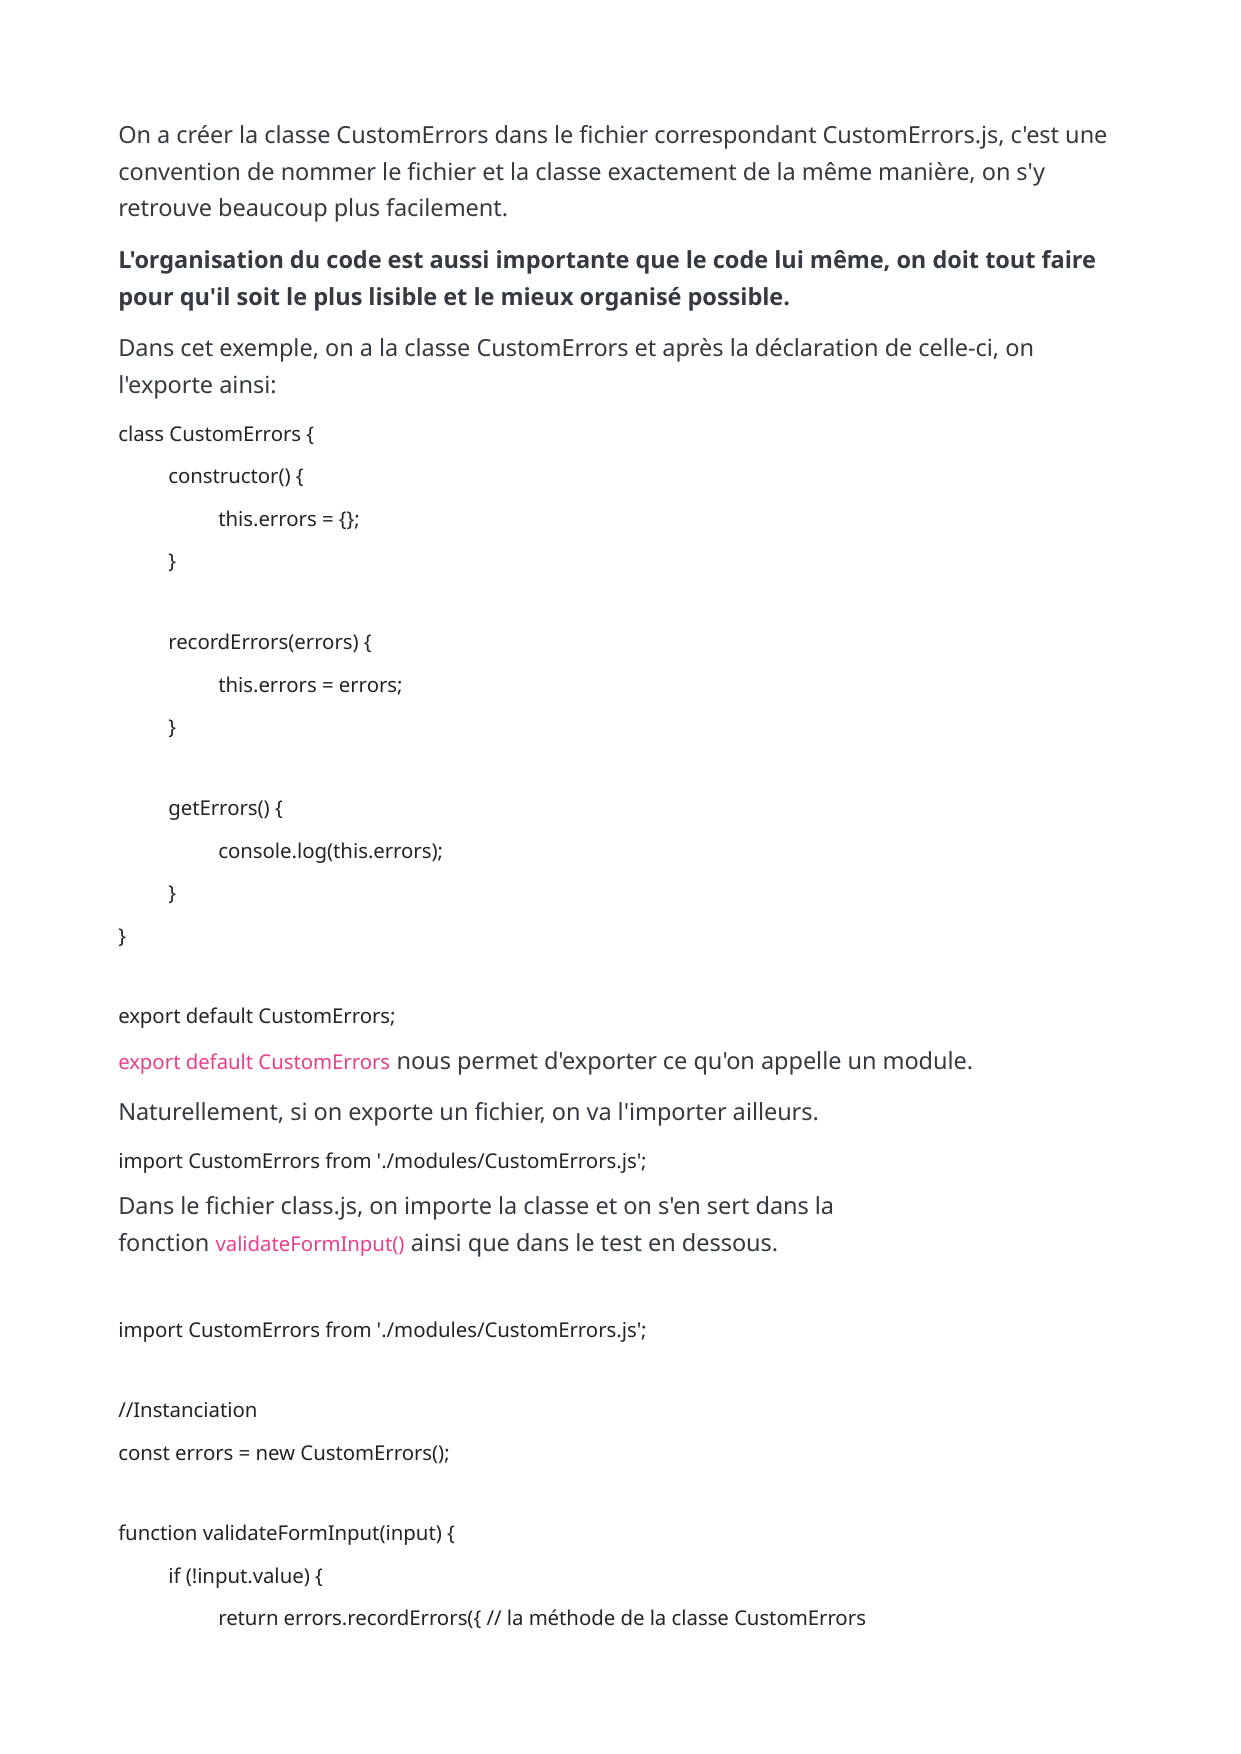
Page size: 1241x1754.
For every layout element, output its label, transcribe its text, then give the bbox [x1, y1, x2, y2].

text this.errors = {}; [118, 504, 1122, 532]
text console.log(this.errors); [118, 836, 1122, 864]
text return errors.recordErrors({ // la méthode de la classe CustomErrors [118, 1604, 1122, 1632]
text import CustomErrors from './modules/CustomErrors.js'; [118, 1316, 1122, 1343]
text } [118, 713, 1122, 741]
text Naturellement, si on exporte un fichier, on va l'importer ailleurs. [118, 1096, 1122, 1128]
text On a créer la classe CustomErrors dans le fichier correspondant CustomErrors.js, c'est une convention de nommer le fichier et la classe exactement de la même manière, on s'y retrouve beaucoup plus facilement. [118, 118, 1122, 224]
text class CustomErrors { [118, 419, 1122, 447]
text getErrors() { [118, 794, 1122, 822]
text constructor() { [118, 462, 1122, 489]
text this.errors = errors; [118, 670, 1122, 698]
text recordErrors(errors) { [118, 628, 1122, 656]
text } [118, 921, 1122, 949]
text export default CustomErrors nous permet d'exporter ce qu'on appelle un module. [118, 1044, 1122, 1076]
text const errors = new CustomErrors(); [118, 1438, 1122, 1466]
text //Instanciation [118, 1396, 1122, 1424]
text Dans le fichier class.js, on importe la classe et on s'en sert dans la fonction validateFormInput() ainsi que dans le test en dessous. [118, 1189, 1122, 1258]
text } [118, 547, 1122, 575]
text export default CustomErrors; [118, 1002, 1122, 1030]
text function validateFormInput(input) { [118, 1519, 1122, 1547]
text L'organisation du code est aussi importante que le code lui même, on doit tout faire pour qu'il soit le plus lisible et le mieux organisé possible. [118, 243, 1122, 312]
text if (!input.value) { [118, 1561, 1122, 1589]
text import CustomErrors from './modules/CustomErrors.js'; [118, 1147, 1122, 1175]
text } [118, 879, 1122, 907]
text Dans cet exemple, on a la classe CustomErrors et après la déclaration de celle-ci, on l'exporte ainsi: [118, 331, 1122, 400]
